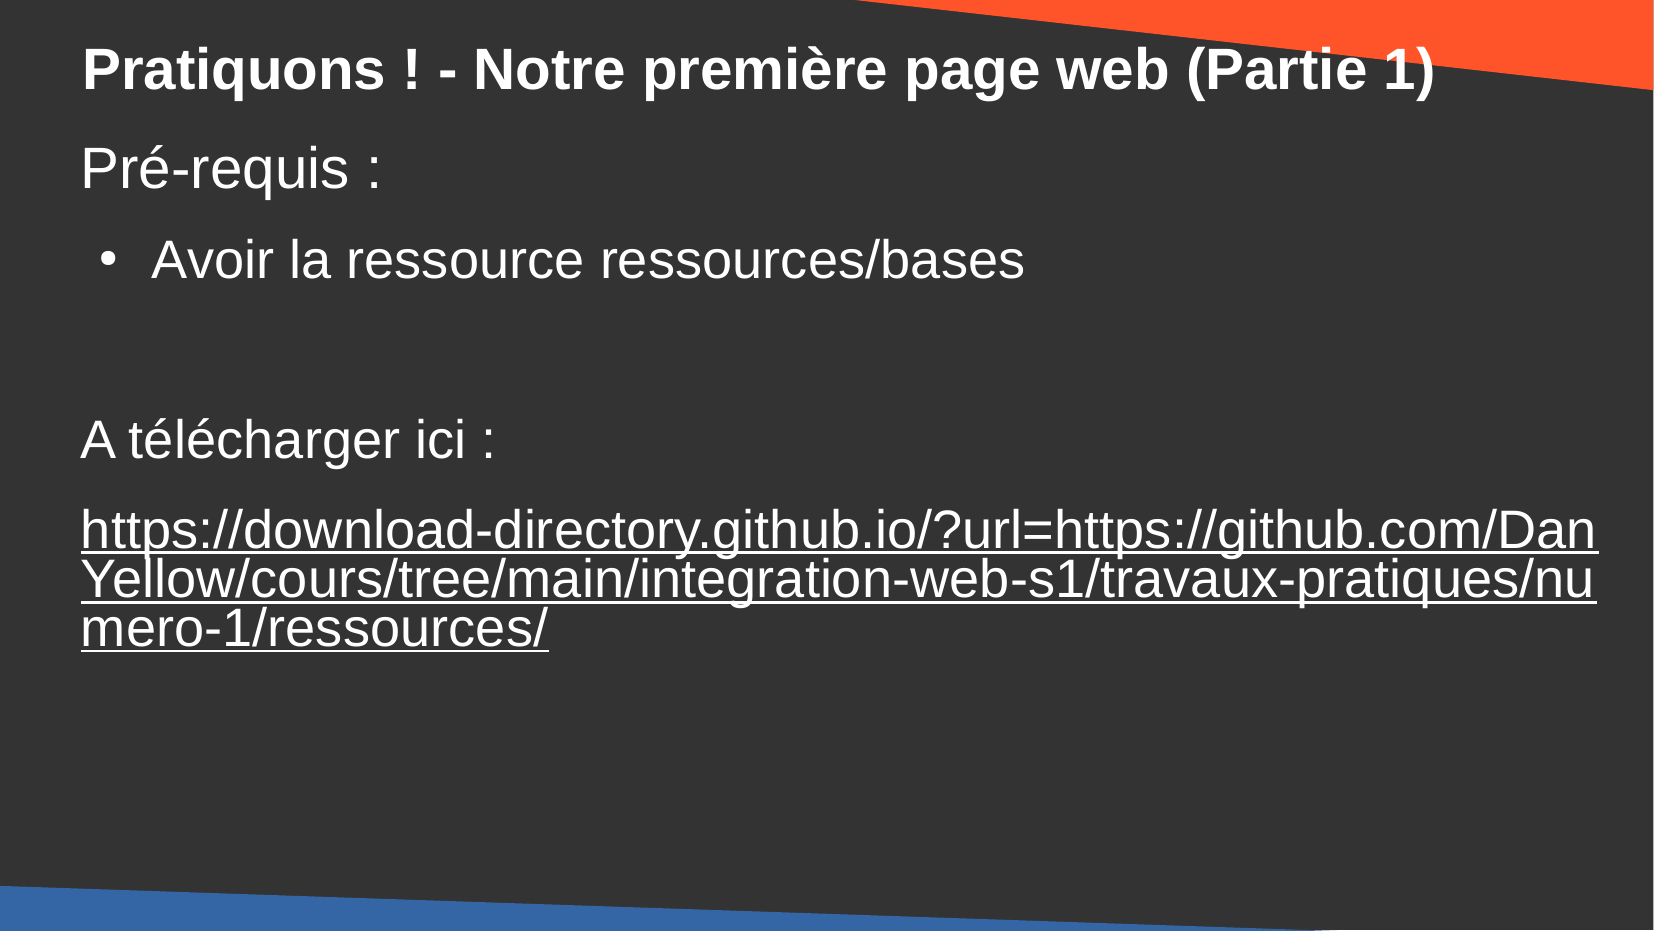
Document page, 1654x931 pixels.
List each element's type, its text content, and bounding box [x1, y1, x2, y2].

title Pratiquons ! - Notre première page web (Partie 1) [82, 37, 1571, 114]
list Pré-requis : Avoir la ressource ressources/bases A télécharger ici : https://download-directory.github.io/?url=https://github.com/DanYellow/cours/tree/main/integration-web-s1/travaux-pratiques/numero-1/ressources/ [80, 135, 1620, 721]
text_box [854, 0, 1654, 91]
text_box [0, 885, 1337, 931]
